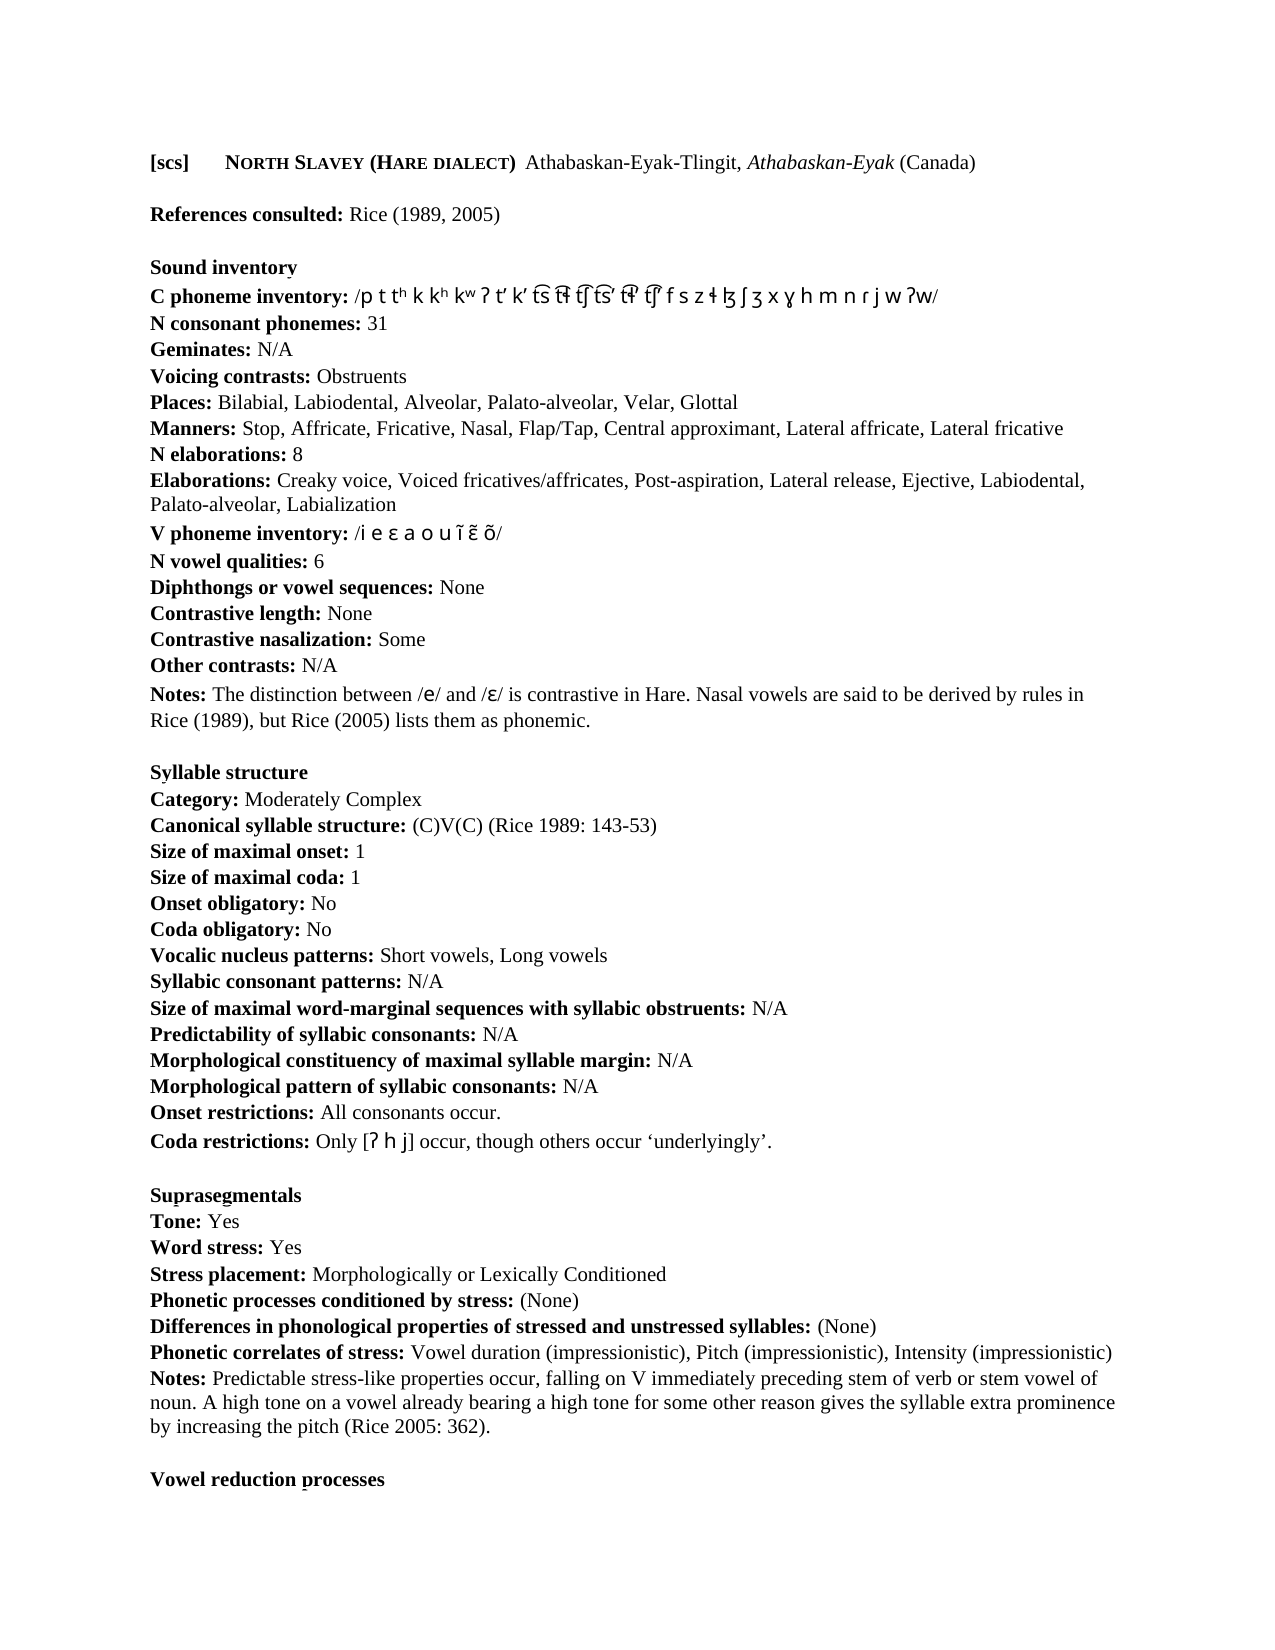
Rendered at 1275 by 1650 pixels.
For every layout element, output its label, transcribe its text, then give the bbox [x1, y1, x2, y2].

text Onset obligatory: No [150, 891, 1125, 915]
text Phonetic processes conditioned by stress: (None) [150, 1288, 1125, 1312]
text Syllabic consonant patterns: N/A [150, 969, 1125, 993]
text Geminates: N/A [150, 337, 1125, 361]
text Phonetic correlates of stress: Vowel duration (impressionistic), Pitch (impressionistic), Intensity (impressionistic) [150, 1340, 1125, 1364]
text Size of maximal coda: 1 [150, 865, 1125, 889]
text V phoneme inventory: /i e ɛ a o u ĩ ɛ̃ õ/ [150, 518, 1125, 547]
text Places: Bilabial, Labiodental, Alveolar, Palato-alveolar, Velar, Glottal [150, 390, 1125, 414]
text Diphthongs or vowel sequences: None [150, 575, 1125, 599]
text N elaborations: 8 [150, 442, 1125, 466]
text Word stress: Yes [150, 1235, 1125, 1259]
text Morphological pattern of syllabic consonants: N/A [150, 1074, 1125, 1098]
text N consonant phonemes: 31 [150, 311, 1125, 335]
text Size of maximal onset: 1 [150, 839, 1125, 863]
text Differences in phonological properties of stressed and unstressed syllables: (None) [150, 1314, 1125, 1338]
text Stress placement: Morphologically or Lexically Conditioned [150, 1261, 1125, 1286]
text Coda obligatory: No [150, 917, 1125, 941]
text Onset restrictions: All consonants occur. [150, 1100, 1125, 1124]
text Canonical syllable structure: (C)V(C) (Rice 1989: 143-53) [150, 813, 1125, 837]
text Vowel reduction processes [150, 1466, 1125, 1491]
text C phoneme inventory: /p t tʰ k kʰ kʷ ʔ t’ k’ t͡s t͡ɬ t͡ʃ t͡s’ t͡ɬ’ t͡ʃ’ f s z ɬ ɮ ʃ ʒ x ɣ h m n ɾ j w ʔw/ [150, 281, 1125, 309]
text Notes: Predictable stress-like properties occur, falling on V immediately preceding stem of verb or stem vowel of noun. A high tone on a vowel already bearing a high tone for some other reason gives the syllable extra prominence by increasing the pitch (Rice 2005: 362). [150, 1366, 1125, 1438]
text Category: Moderately Complex [150, 786, 1125, 811]
text Morphological constituency of maximal syllable margin: N/A [150, 1048, 1125, 1072]
text Size of maximal word-marginal sequences with syllabic obstruents: N/A [150, 996, 1125, 1020]
text Voicing contrasts: Obstruents [150, 363, 1125, 388]
text Vocalic nucleus patterns: Short vowels, Long vowels [150, 943, 1125, 967]
text Coda restrictions: Only [ʔ h j] occur, though others occur ‘underlyingly’. [150, 1126, 1125, 1155]
text Manners: Stop, Affricate, Fricative, Nasal, Flap/Tap, Central approximant, Lateral affricate, Lateral fricative [150, 416, 1125, 440]
text Suprasegmentals [150, 1183, 1125, 1207]
text Contrastive length: None [150, 601, 1125, 625]
text Contrastive nasalization: Some [150, 627, 1125, 651]
text [scs] North Slavey (Hare dialect) Athabaskan-Eyak-Tlingit, Athabaskan-Eyak (Canada) [150, 150, 1125, 174]
text Predictability of syllabic consonants: N/A [150, 1022, 1125, 1046]
text Syllable structure [150, 760, 1125, 784]
text Tone: Yes [150, 1209, 1125, 1233]
text References consulted: Rice (1989, 2005) [150, 202, 1125, 226]
text Sound inventory [150, 254, 1125, 279]
text Other contrasts: N/A [150, 653, 1125, 677]
text Notes: The distinction between /e/ and /ɛ/ is contrastive in Hare. Nasal vowels are said to be derived by rules in Rice (1989), but Rice (2005) lists them as phonemic. [150, 679, 1125, 732]
text N vowel qualities: 6 [150, 549, 1125, 573]
text Elaborations: Creaky voice, Voiced fricatives/affricates, Post-aspiration, Lateral release, Ejective, Labiodental, Palato-alveolar, Labialization [150, 468, 1125, 516]
